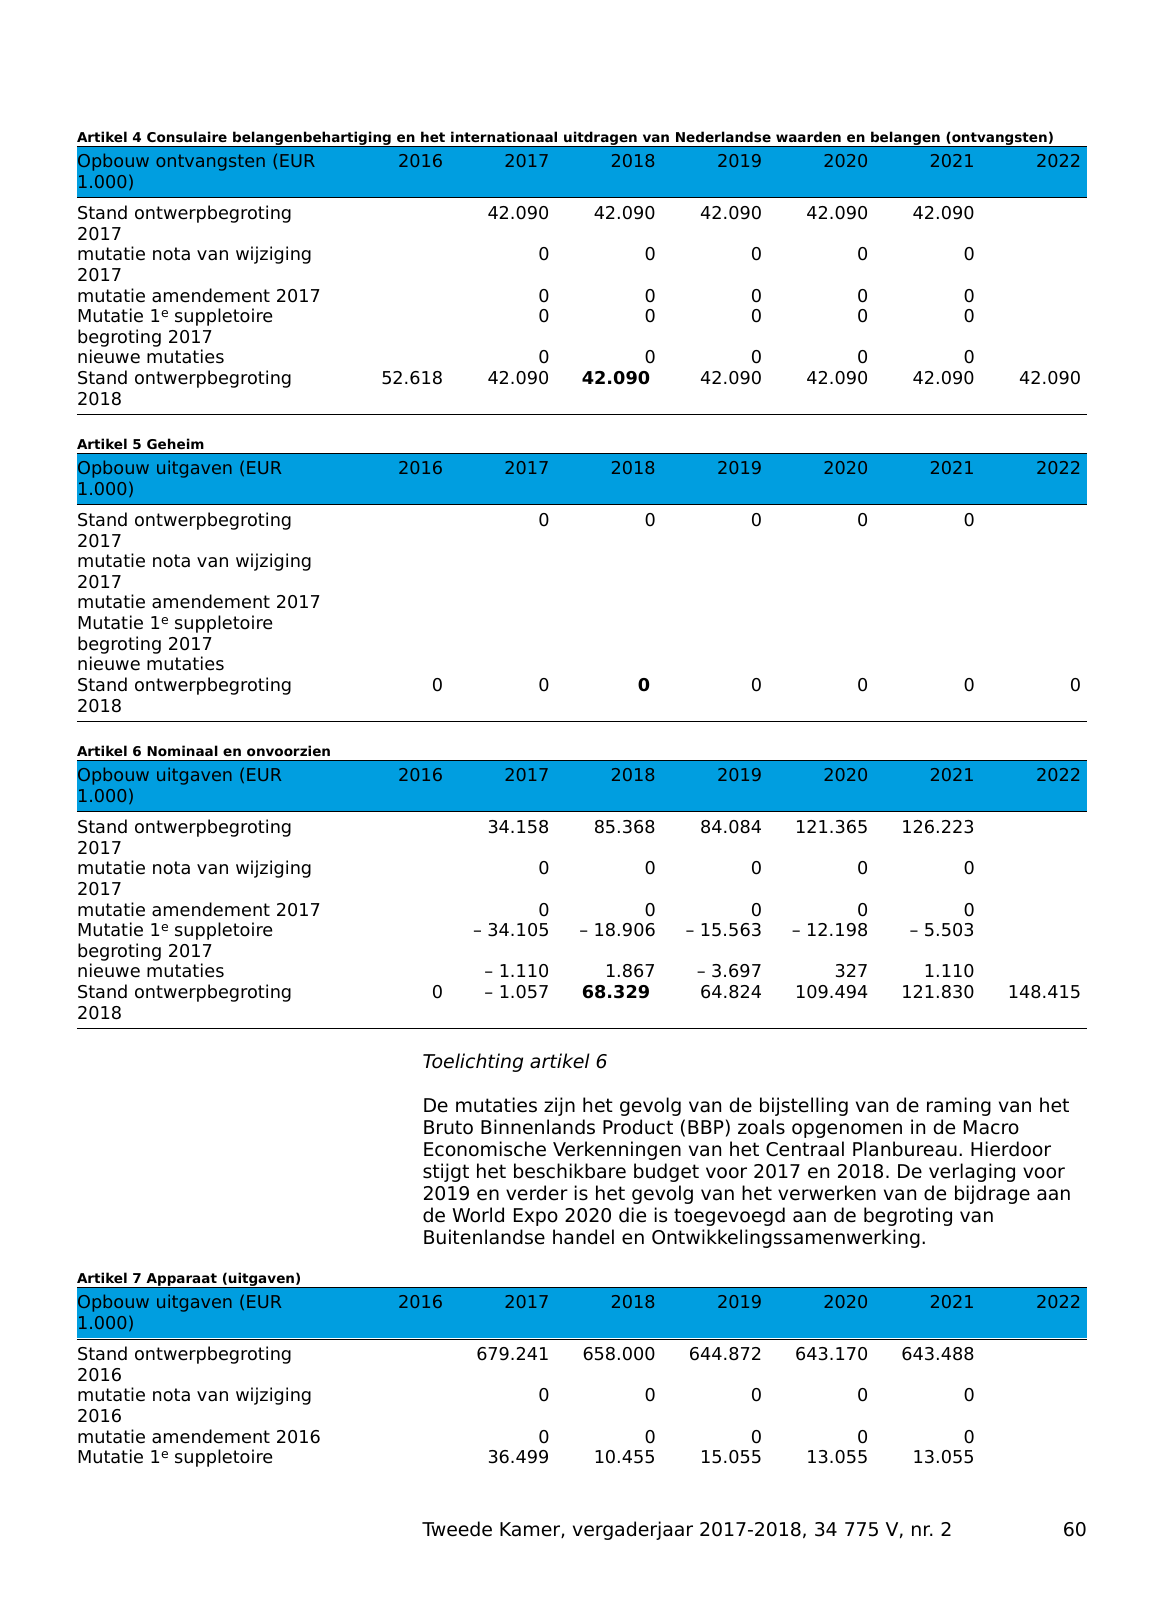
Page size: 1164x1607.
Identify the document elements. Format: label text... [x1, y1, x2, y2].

table_cell 2020 [768, 761, 874, 811]
table_cell 64.824 [661, 982, 768, 1028]
table_cell [661, 593, 768, 613]
table_cell 0 [661, 505, 768, 551]
table_cell [343, 244, 449, 286]
table_cell [980, 286, 1087, 306]
table_cell [343, 1340, 449, 1385]
table_cell 34.158 [449, 812, 555, 858]
table_cell [343, 812, 449, 858]
table_cell 0 [768, 675, 874, 721]
table_cell [980, 505, 1087, 551]
table_cell [449, 654, 555, 675]
table_cell Stand ontwerpbegroting 2017 [77, 505, 342, 551]
table_cell [874, 613, 980, 654]
table_cell [768, 551, 874, 592]
table_cell 2020 [768, 147, 874, 197]
table_cell – 3.697 [661, 961, 768, 982]
table_cell [343, 1385, 449, 1427]
table_cell 0 [874, 900, 980, 920]
table_cell 2020 [768, 1288, 874, 1338]
table_cell [980, 858, 1087, 899]
table_cell 2018 [555, 454, 661, 504]
table_cell 42.090 [449, 368, 555, 414]
table_cell [980, 198, 1087, 244]
table_cell mutatie nota van wijziging 2017 [77, 551, 342, 592]
table_cell [343, 613, 449, 654]
table_cell Mutatie 1e suppletoire [77, 1447, 342, 1468]
table_cell mutatie nota van wijziging 2017 [77, 858, 342, 899]
table_cell 13.055 [768, 1447, 874, 1468]
table_cell [343, 900, 449, 920]
table_cell [343, 505, 449, 551]
table_cell 0 [555, 244, 661, 286]
table_cell Stand ontwerpbegroting 2017 [77, 198, 342, 244]
table_cell 0 [343, 675, 449, 721]
table_cell [343, 920, 449, 961]
table_cell 2016 [343, 1288, 449, 1338]
table_cell 0 [768, 1385, 874, 1427]
table_cell 643.170 [768, 1340, 874, 1385]
table_cell [555, 593, 661, 613]
table_cell 2016 [343, 761, 449, 811]
table_cell 0 [343, 982, 449, 1028]
table_cell 2019 [661, 1288, 768, 1338]
text De mutaties zijn het gevolg van de bijstelling van de raming van het Bruto Binnenlands Product (BBP) zoals opgenomen in de Macro Economische Verkenningen van het Centraal Planbureau. Hierdoor stijgt het beschikbare budget voor 2017 en 2018. De verlaging voor 2019 en verder is het gevolg van het verwerken van de bijdrage aan de World Expo 2020 die is toegevoegd aan de begroting van Buitenlandse handel en Ontwikkelingssamenwerking. [422, 1095, 1087, 1249]
table_cell 42.090 [980, 368, 1087, 414]
table_cell 2022 [980, 761, 1087, 811]
table_cell mutatie amendement 2016 [77, 1427, 342, 1447]
table_cell Opbouw uitgaven (EUR 1.000) [77, 454, 342, 504]
table_cell 121.365 [768, 812, 874, 858]
table_cell [874, 593, 980, 613]
table_cell 1.110 [874, 961, 980, 982]
table_cell 0 [874, 505, 980, 551]
table_cell Opbouw ontvangsten (EUR 1.000) [77, 147, 342, 197]
table_cell [449, 551, 555, 592]
table_cell – 1.110 [449, 961, 555, 982]
table_cell 0 [874, 1427, 980, 1447]
table_cell [661, 613, 768, 654]
table_cell 679.241 [449, 1340, 555, 1385]
table_cell 148.415 [980, 982, 1087, 1028]
table_cell 42.090 [768, 368, 874, 414]
table_cell [343, 306, 449, 347]
table_cell 0 [768, 858, 874, 899]
table_cell 0 [768, 505, 874, 551]
table_cell 0 [449, 900, 555, 920]
table_cell 15.055 [661, 1447, 768, 1468]
table_cell 0 [661, 858, 768, 899]
table_cell 42.090 [874, 198, 980, 244]
table_cell [343, 348, 449, 368]
table_cell 0 [449, 1427, 555, 1447]
table_cell 0 [874, 306, 980, 347]
table_cell 2020 [768, 454, 874, 504]
table_cell Opbouw uitgaven (EUR 1.000) [77, 1288, 342, 1338]
table_cell 2017 [449, 454, 555, 504]
table_cell – 18.906 [555, 920, 661, 961]
table_cell [980, 900, 1087, 920]
table_cell 2019 [661, 761, 768, 811]
table_cell [980, 961, 1087, 982]
table_cell [343, 551, 449, 592]
table_cell 0 [555, 306, 661, 347]
table_cell nieuwe mutaties [77, 961, 342, 982]
table_cell mutatie nota van wijziging 2016 [77, 1385, 342, 1427]
table_cell 0 [768, 306, 874, 347]
table_cell 0 [874, 244, 980, 286]
table_cell [980, 1447, 1087, 1468]
table_cell nieuwe mutaties [77, 654, 342, 675]
table_cell 2021 [874, 454, 980, 504]
table_cell 0 [661, 286, 768, 306]
table_cell 0 [449, 244, 555, 286]
table_cell [980, 244, 1087, 286]
table_cell Opbouw uitgaven (EUR 1.000) [77, 761, 342, 811]
table_cell [874, 654, 980, 675]
table_cell [980, 1385, 1087, 1427]
table_cell 0 [980, 675, 1087, 721]
table_cell 13.055 [874, 1447, 980, 1468]
table_cell 0 [555, 900, 661, 920]
table_cell 2019 [661, 454, 768, 504]
table_cell 0 [449, 286, 555, 306]
table_cell – 5.503 [874, 920, 980, 961]
table_cell [343, 198, 449, 244]
table_cell 2022 [980, 147, 1087, 197]
table_cell 0 [874, 1385, 980, 1427]
table_cell [768, 654, 874, 675]
table_cell 85.368 [555, 812, 661, 858]
table_cell 0 [661, 1385, 768, 1427]
table_cell 126.223 [874, 812, 980, 858]
table_cell [980, 812, 1087, 858]
table_cell mutatie nota van wijziging 2017 [77, 244, 342, 286]
table_cell 36.499 [449, 1447, 555, 1468]
table_cell 121.830 [874, 982, 980, 1028]
table_cell 2016 [343, 454, 449, 504]
table_cell 0 [555, 286, 661, 306]
table_cell 0 [555, 505, 661, 551]
table_cell [555, 654, 661, 675]
table_cell – 34.105 [449, 920, 555, 961]
table_cell 68.329 [555, 982, 661, 1028]
table_cell 0 [449, 306, 555, 347]
table_cell Stand ontwerpbegroting 2016 [77, 1340, 342, 1385]
table_cell 0 [555, 858, 661, 899]
table_cell 2021 [874, 147, 980, 197]
table_cell [768, 593, 874, 613]
table_cell [449, 593, 555, 613]
table_cell Mutatie 1e suppletoire begroting 2017 [77, 920, 342, 961]
table_cell mutatie amendement 2017 [77, 900, 342, 920]
table_cell 0 [661, 900, 768, 920]
table_cell 2019 [661, 147, 768, 197]
table_cell 0 [449, 1385, 555, 1427]
table_cell [661, 654, 768, 675]
table_cell 658.000 [555, 1340, 661, 1385]
table_cell 52.618 [343, 368, 449, 414]
table_cell 0 [661, 1427, 768, 1447]
table_cell 42.090 [449, 198, 555, 244]
table_cell 10.455 [555, 1447, 661, 1468]
table_cell 2022 [980, 454, 1087, 504]
table_cell [768, 613, 874, 654]
table_cell [980, 1427, 1087, 1447]
table_cell 42.090 [874, 368, 980, 414]
table_cell [874, 551, 980, 592]
table_cell 0 [661, 244, 768, 286]
table_cell 0 [874, 348, 980, 368]
table_cell 0 [874, 286, 980, 306]
table_cell 1.867 [555, 961, 661, 982]
table_cell [661, 551, 768, 592]
table_cell [980, 348, 1087, 368]
table_cell nieuwe mutaties [77, 348, 342, 368]
table_cell – 15.563 [661, 920, 768, 961]
table_cell 2018 [555, 761, 661, 811]
table_cell 2021 [874, 1288, 980, 1338]
table_cell – 12.198 [768, 920, 874, 961]
table_cell [343, 286, 449, 306]
table_cell 2022 [980, 1288, 1087, 1338]
table_cell [343, 1427, 449, 1447]
table_cell 2016 [343, 147, 449, 197]
table_cell 2021 [874, 761, 980, 811]
table_cell [449, 613, 555, 654]
table_cell 109.494 [768, 982, 874, 1028]
table_cell Stand ontwerpbegroting 2018 [77, 982, 342, 1028]
table_cell 2018 [555, 147, 661, 197]
table_cell 643.488 [874, 1340, 980, 1385]
table_cell 0 [768, 1427, 874, 1447]
table_cell 644.872 [661, 1340, 768, 1385]
table_header Artikel 4 Consulaire belangenbehartiging en het internationaal uitdragen van Nederlandse waarden en belangen (ontvangsten) [77, 130, 1087, 146]
table_cell [555, 613, 661, 654]
table_header Artikel 6 Nominaal en onvoorzien [77, 744, 1087, 759]
table_cell 0 [449, 858, 555, 899]
table_cell 2017 [449, 1288, 555, 1338]
table_cell [555, 551, 661, 592]
table_cell [980, 1340, 1087, 1385]
table_cell 0 [768, 244, 874, 286]
table_header Artikel 7 Apparaat (uitgaven) [77, 1271, 1087, 1287]
table_cell 42.090 [555, 198, 661, 244]
table_cell [980, 613, 1087, 654]
table_cell 42.090 [555, 368, 661, 414]
table_cell mutatie amendement 2017 [77, 286, 342, 306]
table_cell Stand ontwerpbegroting 2018 [77, 675, 342, 721]
table_cell Mutatie 1e suppletoire begroting 2017 [77, 306, 342, 347]
table_cell 0 [449, 675, 555, 721]
table_cell 0 [449, 505, 555, 551]
table_cell [343, 654, 449, 675]
table_cell 0 [555, 348, 661, 368]
table_cell 2017 [449, 761, 555, 811]
table_cell [980, 920, 1087, 961]
table_cell 0 [661, 675, 768, 721]
table_cell [343, 858, 449, 899]
table_cell – 1.057 [449, 982, 555, 1028]
table_cell [980, 306, 1087, 347]
table_cell [343, 1447, 449, 1468]
table_cell [980, 551, 1087, 592]
table_cell 84.084 [661, 812, 768, 858]
table_cell 2018 [555, 1288, 661, 1338]
table_cell [980, 593, 1087, 613]
table_cell 0 [874, 858, 980, 899]
table_cell Mutatie 1e suppletoire begroting 2017 [77, 613, 342, 654]
table_cell 42.090 [661, 368, 768, 414]
table_cell [343, 593, 449, 613]
table_cell [343, 961, 449, 982]
table_cell 0 [768, 286, 874, 306]
table_cell 42.090 [768, 198, 874, 244]
table_cell [980, 654, 1087, 675]
table_header Artikel 5 Geheim [77, 437, 1087, 453]
table_cell 0 [555, 675, 661, 721]
table_cell 0 [555, 1385, 661, 1427]
table_cell 0 [661, 348, 768, 368]
table_cell mutatie amendement 2017 [77, 593, 342, 613]
table_cell 327 [768, 961, 874, 982]
table_cell 0 [768, 900, 874, 920]
table_cell 2017 [449, 147, 555, 197]
table_cell 0 [874, 675, 980, 721]
table_cell 0 [449, 348, 555, 368]
table_cell Stand ontwerpbegroting 2017 [77, 812, 342, 858]
table_cell Stand ontwerpbegroting 2018 [77, 368, 342, 414]
table_cell 0 [661, 306, 768, 347]
table_cell 42.090 [661, 198, 768, 244]
table_cell 0 [555, 1427, 661, 1447]
table_cell 0 [768, 348, 874, 368]
subtitle Toelichting artikel 6 [422, 1051, 1087, 1073]
